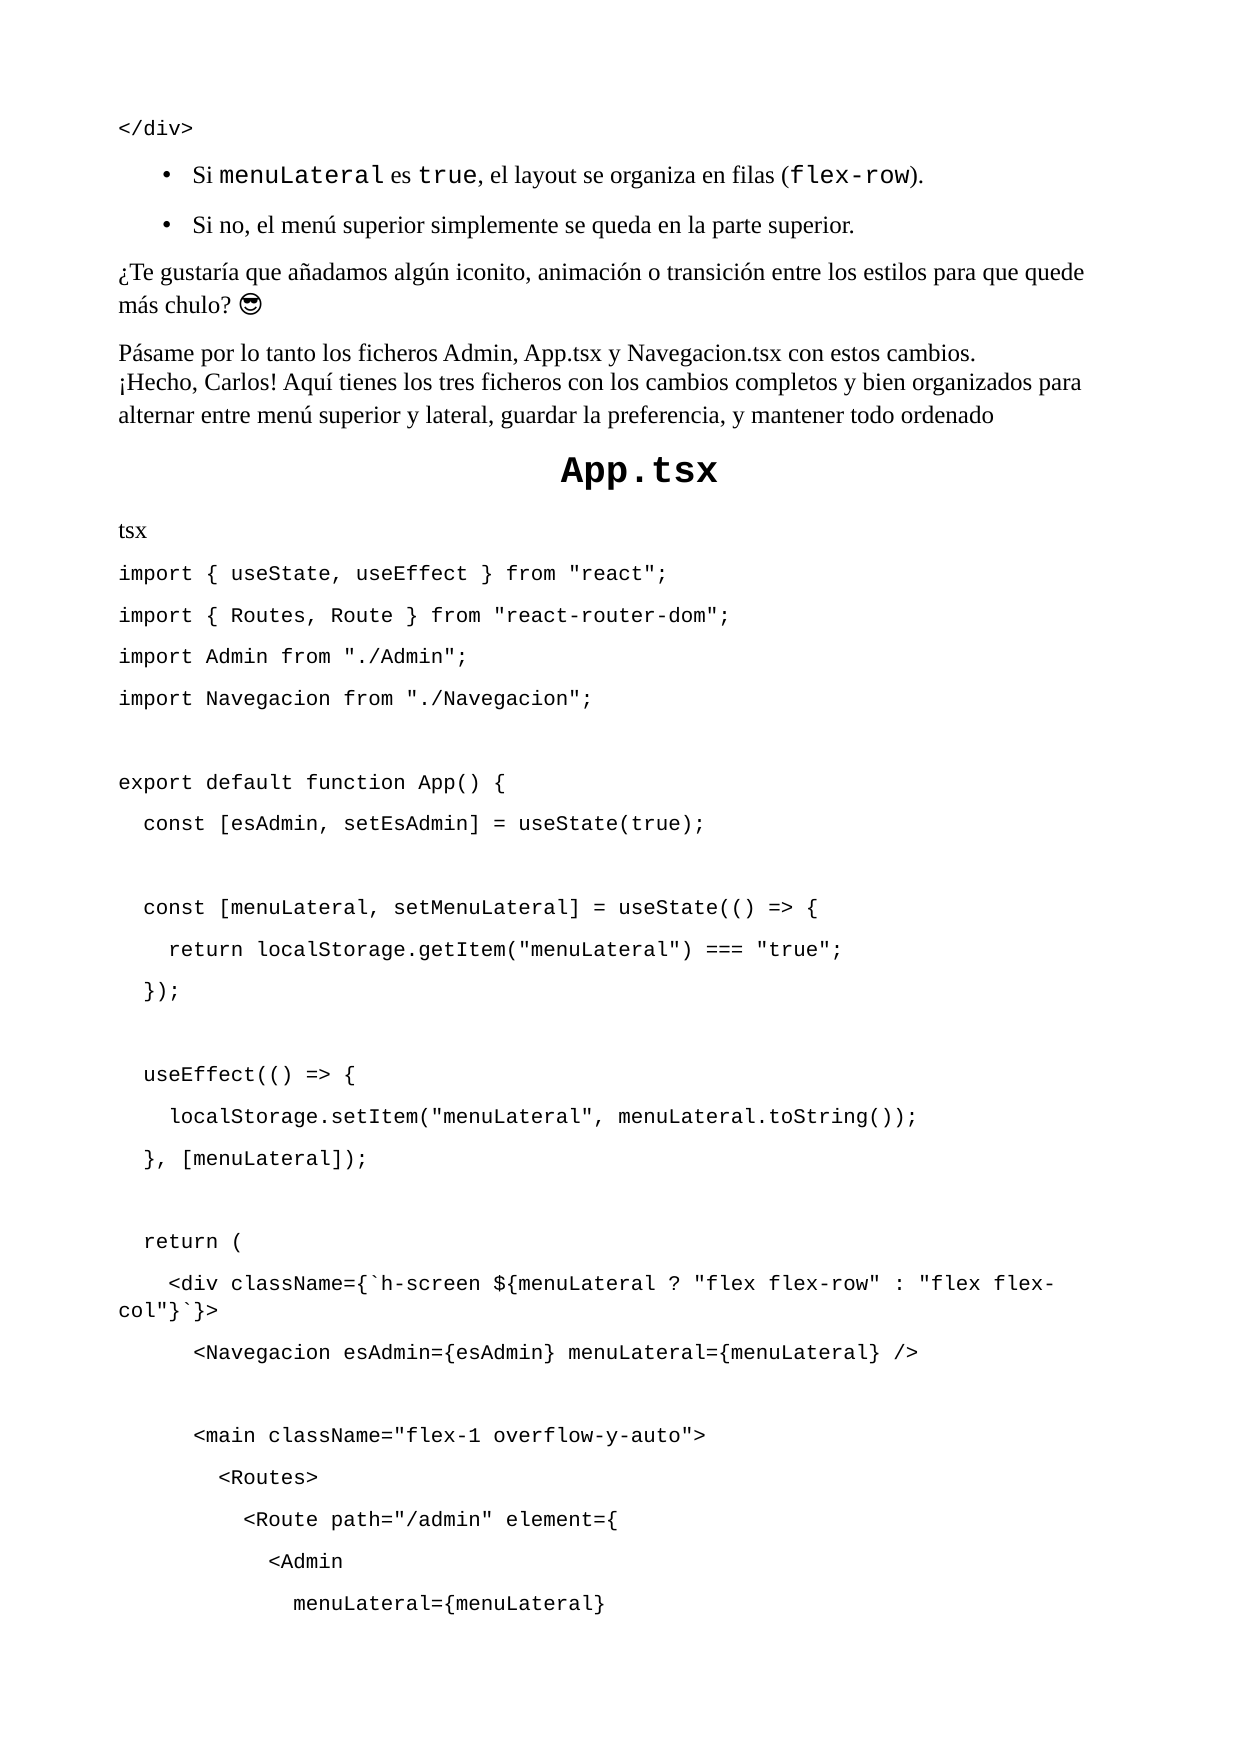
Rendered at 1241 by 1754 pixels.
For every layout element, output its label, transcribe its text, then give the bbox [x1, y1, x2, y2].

list Si menuLateral es true, el layout se organiza en filas (flex-row). [162, 160, 1122, 191]
text ¿Te gustaría que añadamos algún iconito, animación o transición entre los estilos para que quede más chulo? 😎 [118, 257, 1122, 319]
text }, [menuLateral]); [118, 1148, 1122, 1171]
text <Navegacion esAdmin={esAdmin} menuLateral={menuLateral} /> [118, 1342, 1122, 1366]
text <div className={`h-screen ${menuLateral ? "flex flex-row" : "flex flex-col"}`}> [118, 1273, 1122, 1324]
text import Navegacion from "./Navegacion"; [118, 688, 1122, 712]
text export default function App() { [118, 772, 1122, 795]
text </div> [118, 118, 1122, 142]
text <Routes> [118, 1467, 1122, 1491]
text localStorage.setItem("menuLateral", menuLateral.toString()); [118, 1106, 1122, 1129]
text Pásame por lo tanto los ficheros Admin, App.tsx y Navegacion.tsx con estos cambios. [118, 338, 1122, 367]
text const [menuLateral, setMenuLateral] = useState(() => { [118, 897, 1122, 921]
text return ( [118, 1231, 1122, 1255]
list Si no, el menú superior simplemente se queda en la parte superior. [162, 210, 1122, 239]
text <Admin [118, 1551, 1122, 1574]
text tsx [118, 515, 1122, 544]
text }); [118, 981, 1122, 1004]
text import { useState, useEffect } from "react"; [118, 563, 1122, 586]
text ¡Hecho, Carlos! Aquí tienes los tres ficheros con los cambios completos y bien organizados para alternar entre menú superior y lateral, guardar la preferencia, y mantener todo ordenado 🔧✨ [118, 367, 1122, 429]
subtitle 📁 App.tsx [118, 447, 1122, 494]
text <Route path="/admin" element={ [118, 1509, 1122, 1533]
text const [esAdmin, setEsAdmin] = useState(true); [118, 813, 1122, 837]
text import Admin from "./Admin"; [118, 646, 1122, 670]
text menuLateral={menuLateral} [118, 1592, 1122, 1616]
text import { Routes, Route } from "react-router-dom"; [118, 604, 1122, 628]
text <main className="flex-1 overflow-y-auto"> [118, 1425, 1122, 1449]
text return localStorage.getItem("menuLateral") === "true"; [118, 939, 1122, 962]
text useEffect(() => { [118, 1064, 1122, 1088]
